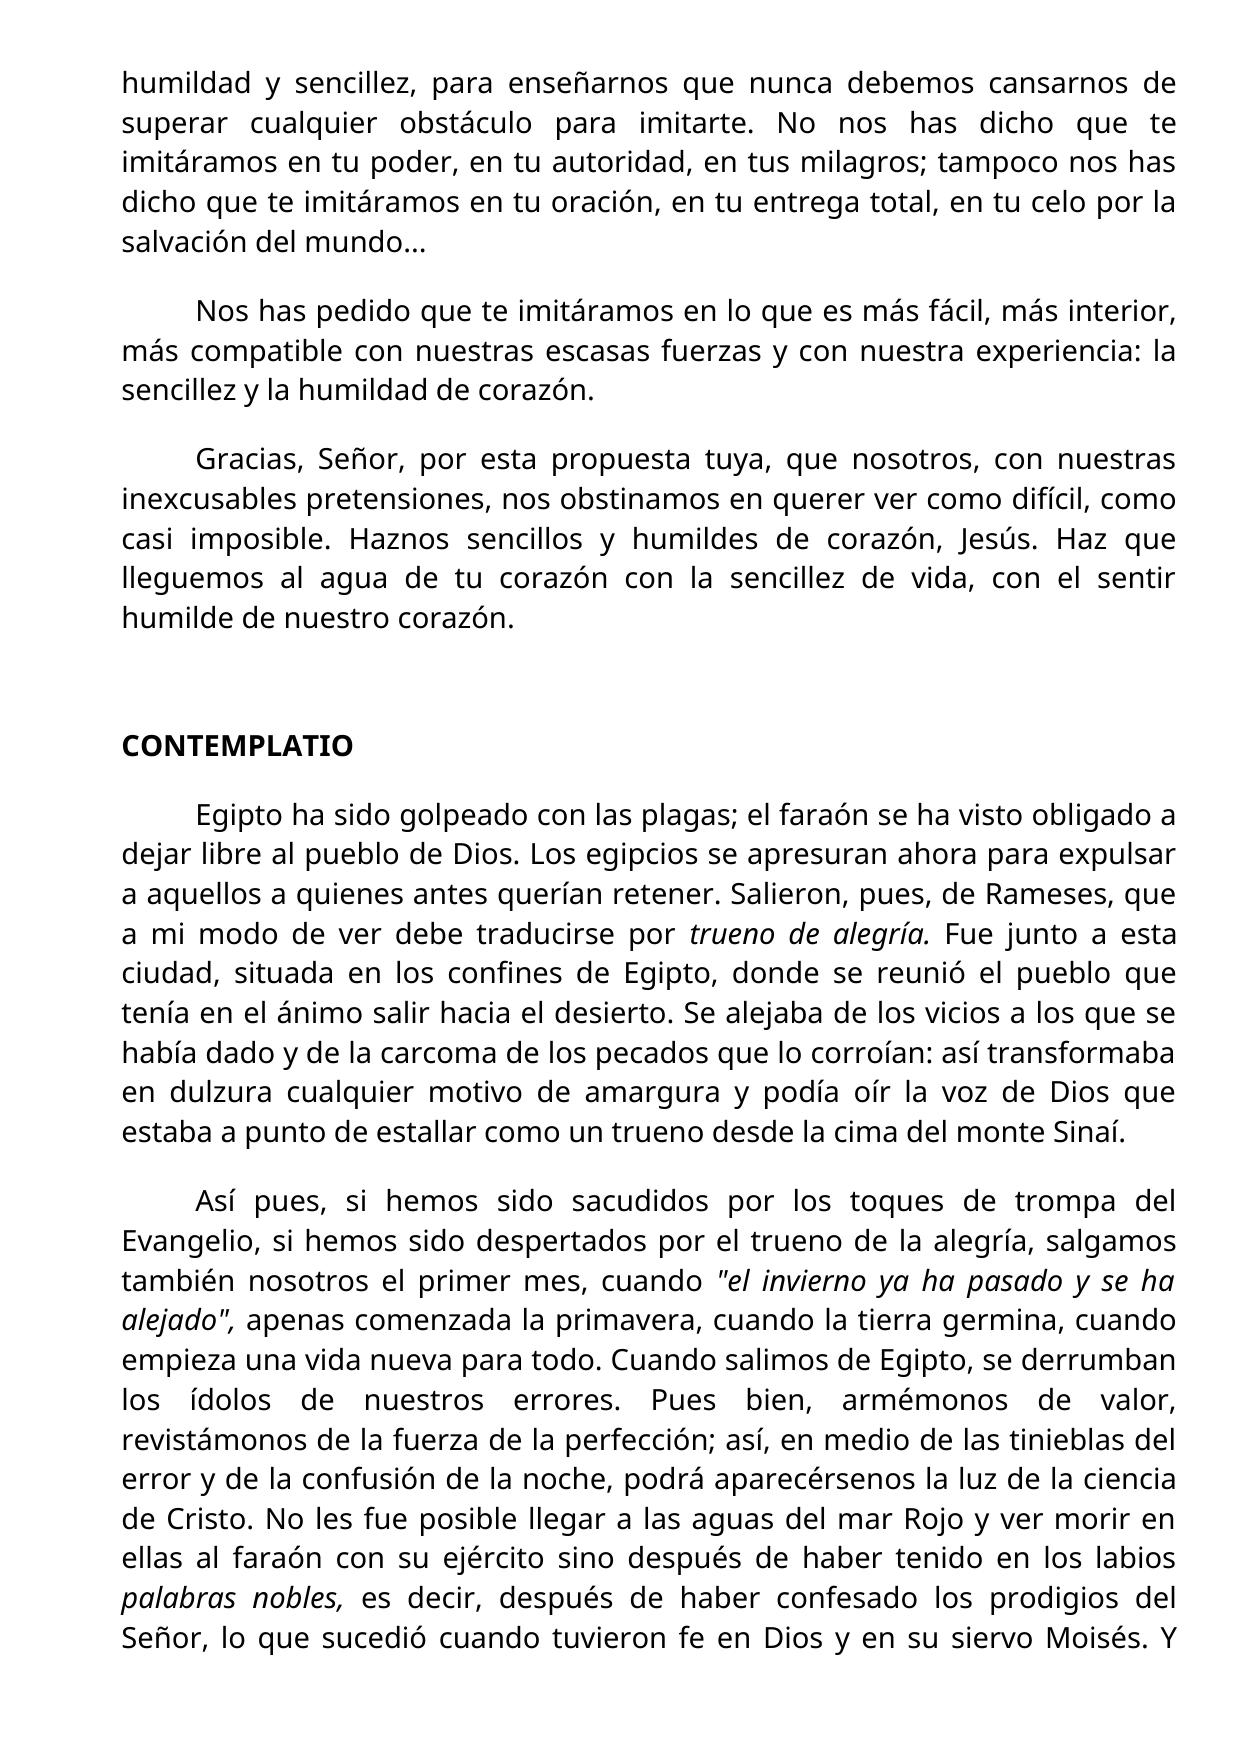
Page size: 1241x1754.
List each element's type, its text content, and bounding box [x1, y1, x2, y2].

table_header humildad y sencillez, para enseñarnos que nunca debemos cansarnos de superar cualquier obstáculo para imitarte. No nos has dicho que te imitáramos en tu poder, en tu autoridad, en tus milagros; tampoco nos has dicho que te imitáramos en tu oración, en tu entrega total, en tu celo por la salvación del mundo... Nos has pedido que te imitáramos en lo que es más fácil, más interior, más compatible con nuestras escasas fuerzas y con nuestra experiencia: la sencillez y la humildad de corazón. Gracias, Señor, por esta propuesta tuya, que nosotros, con nuestras inexcusables pretensiones, nos obstinamos en querer ver como difícil, como casi imposible. Haznos sencillos y humildes de corazón, Jesús. Haz que lleguemos al agua de tu corazón con la sencillez de vida, con el sentir humilde de nuestro corazón. CONTEMPLATIO Egipto ha sido golpeado con las plagas; el faraón se ha visto obligado a dejar libre al pueblo de Dios. Los egipcios se apresuran ahora para expulsar a aquellos a quienes antes querían retener. Salieron, pues, de Rameses, que a mi modo de ver debe traducirse por trueno de alegría. Fue junto a esta ciudad, situada en los confines de Egipto, donde se reunió el pueblo que tenía en el ánimo salir hacia el desierto. Se alejaba de los vicios a los que se había dado y de la carcoma de los pecados que lo corroían: así transformaba en dulzura cualquier motivo de amargura y podía oír la voz de Dios que estaba a punto de estallar como un trueno desde la cima del monte Sinaí. Así pues, si hemos sido sacudidos por los toques de trompa del Evangelio, si hemos sido despertados por el trueno de la alegría, salgamos también nosotros el primer mes, cuando "el invierno ya ha pasado y se ha alejado", apenas comenzada la primavera, cuando la tierra germina, cuando empieza una vida nueva para todo. Cuando salimos de Egipto, se derrumban los ídolos de nuestros errores. Pues bien, armémonos de valor, revistámonos de la fuerza de la perfección; así, en medio de las tinieblas del error y de la confusión de la noche, podrá aparecérsenos la luz de la ciencia de Cristo. No les fue posible llegar a las aguas del mar Rojo y ver morir en ellas al faraón con su ejército sino después de haber tenido en los labios palabras nobles, es decir, después de haber confesado los prodigios del Señor, lo que sucedió cuando tuvieron fe en Dios y en su siervo Moisés. Y [118, 59, 1181, 1660]
